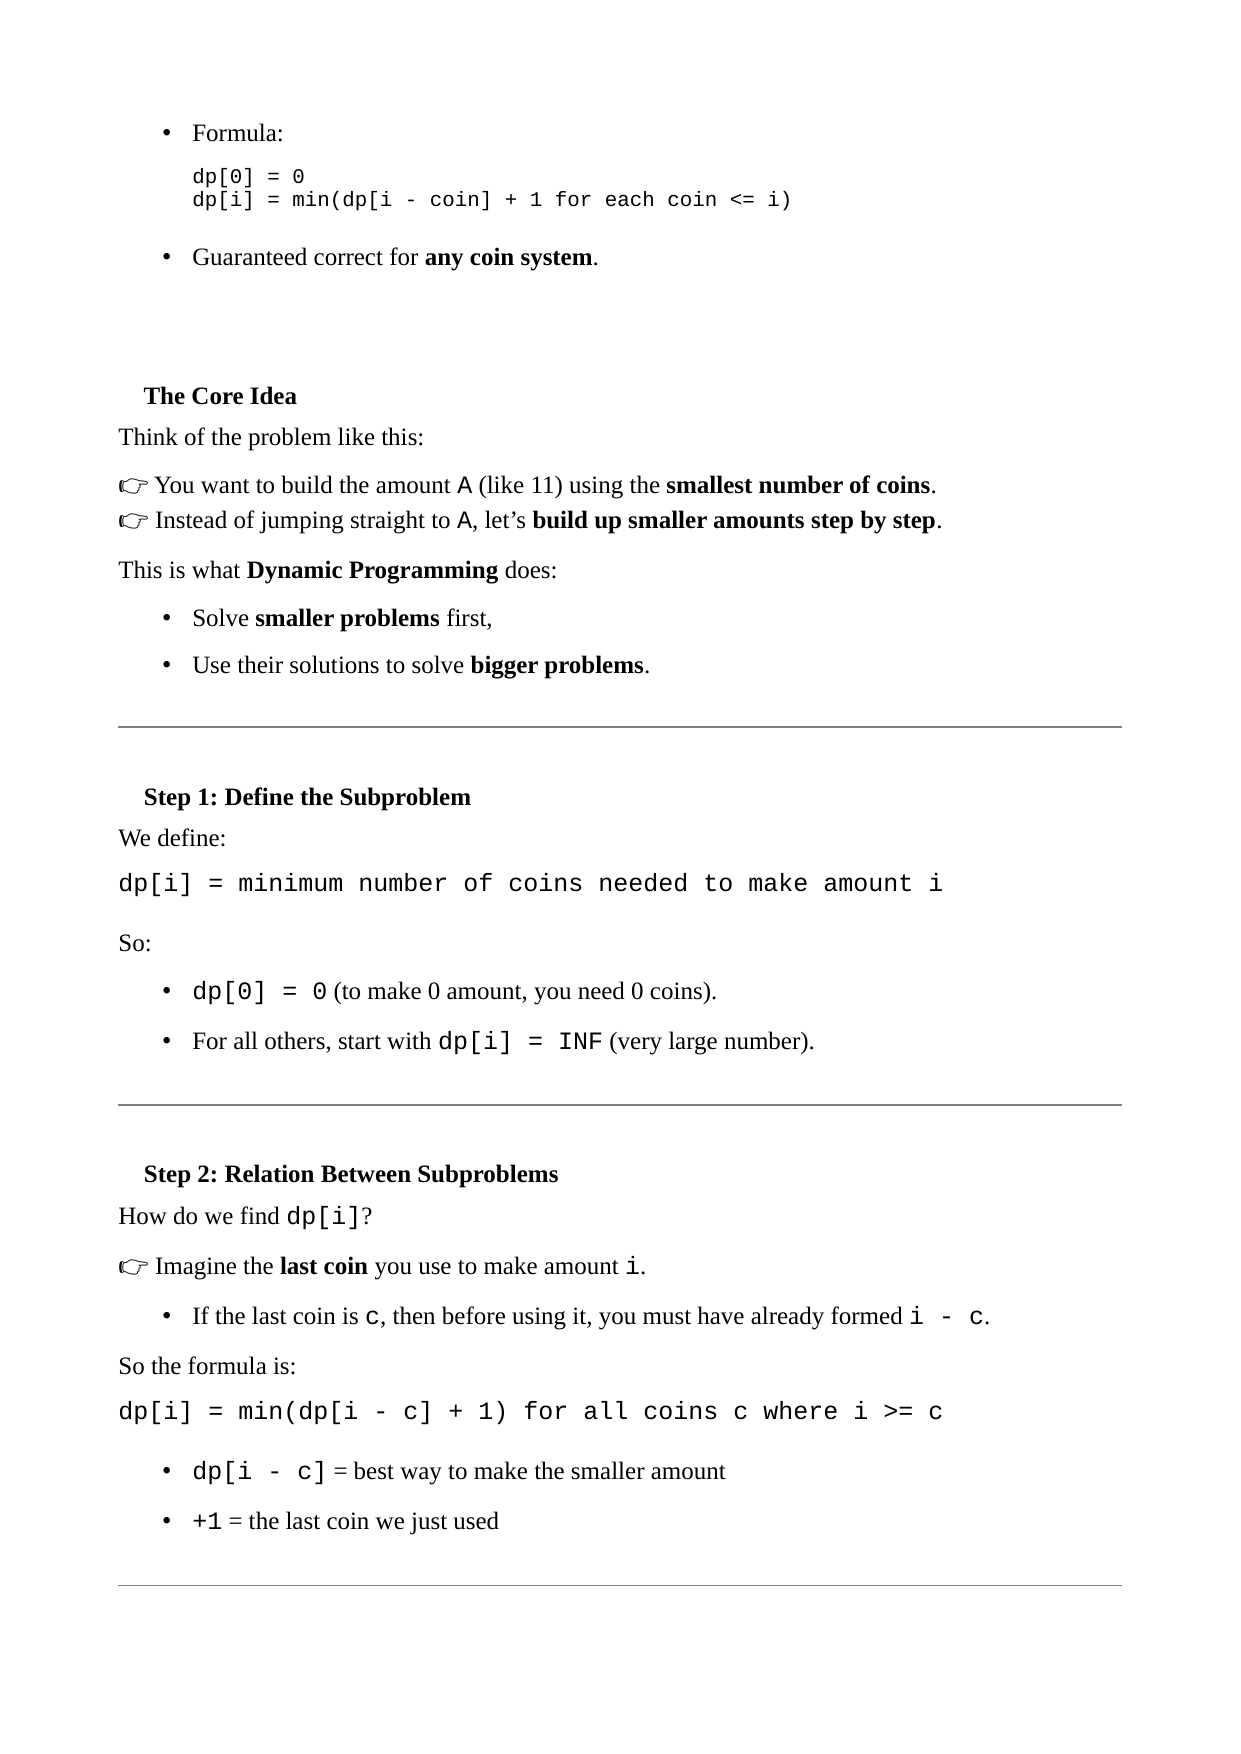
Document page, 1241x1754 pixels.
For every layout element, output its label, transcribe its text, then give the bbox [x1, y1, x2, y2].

list Guaranteed correct for any coin system. [162, 242, 1122, 337]
text How do we find dp[i]? [118, 1201, 1122, 1232]
text 👉 Imagine the last coin you use to make amount i. [118, 1251, 1122, 1282]
list Solve smaller problems first, [162, 603, 1122, 631]
text 👉 You want to build the amount A (like 11) using the smallest number of coins. 👉 Instead of jumping straight to A, let’s build up smaller amounts step by step. [118, 470, 1122, 536]
text dp[i] = minimum number of coins needed to make amount i [118, 870, 1122, 899]
text We define: [118, 823, 1122, 852]
subtitle 🔹 Step 1: Define the Subproblem [118, 782, 1122, 810]
list dp[i - c] = best way to make the smaller amount [162, 1456, 1122, 1487]
subtitle 🌟 The Core Idea [118, 381, 1122, 410]
list If the last coin is c, then before using it, you must have already formed i - c. [162, 1301, 1122, 1332]
list Formula: [162, 118, 1122, 147]
subtitle 🔹 Step 2: Relation Between Subproblems [118, 1159, 1122, 1188]
text This is what Dynamic Programming does: [118, 555, 1122, 584]
text Think of the problem like this: [118, 422, 1122, 451]
list Use their solutions to solve bigger problems. [162, 650, 1122, 679]
list dp[0] = 0 (to make 0 amount, you need 0 coins). [162, 976, 1122, 1007]
list dp[0] = 0 [162, 166, 1122, 189]
list dp[i] = min(dp[i - coin] + 1 for each coin <= i) [162, 189, 1122, 213]
text So the formula is: [118, 1351, 1122, 1379]
list For all others, start with dp[i] = INF (very large number). [162, 1026, 1122, 1057]
text So: [118, 928, 1122, 957]
list +1 = the last coin we just used [162, 1506, 1122, 1537]
text dp[i] = min(dp[i - c] + 1) for all coins c where i >= c [118, 1398, 1122, 1427]
